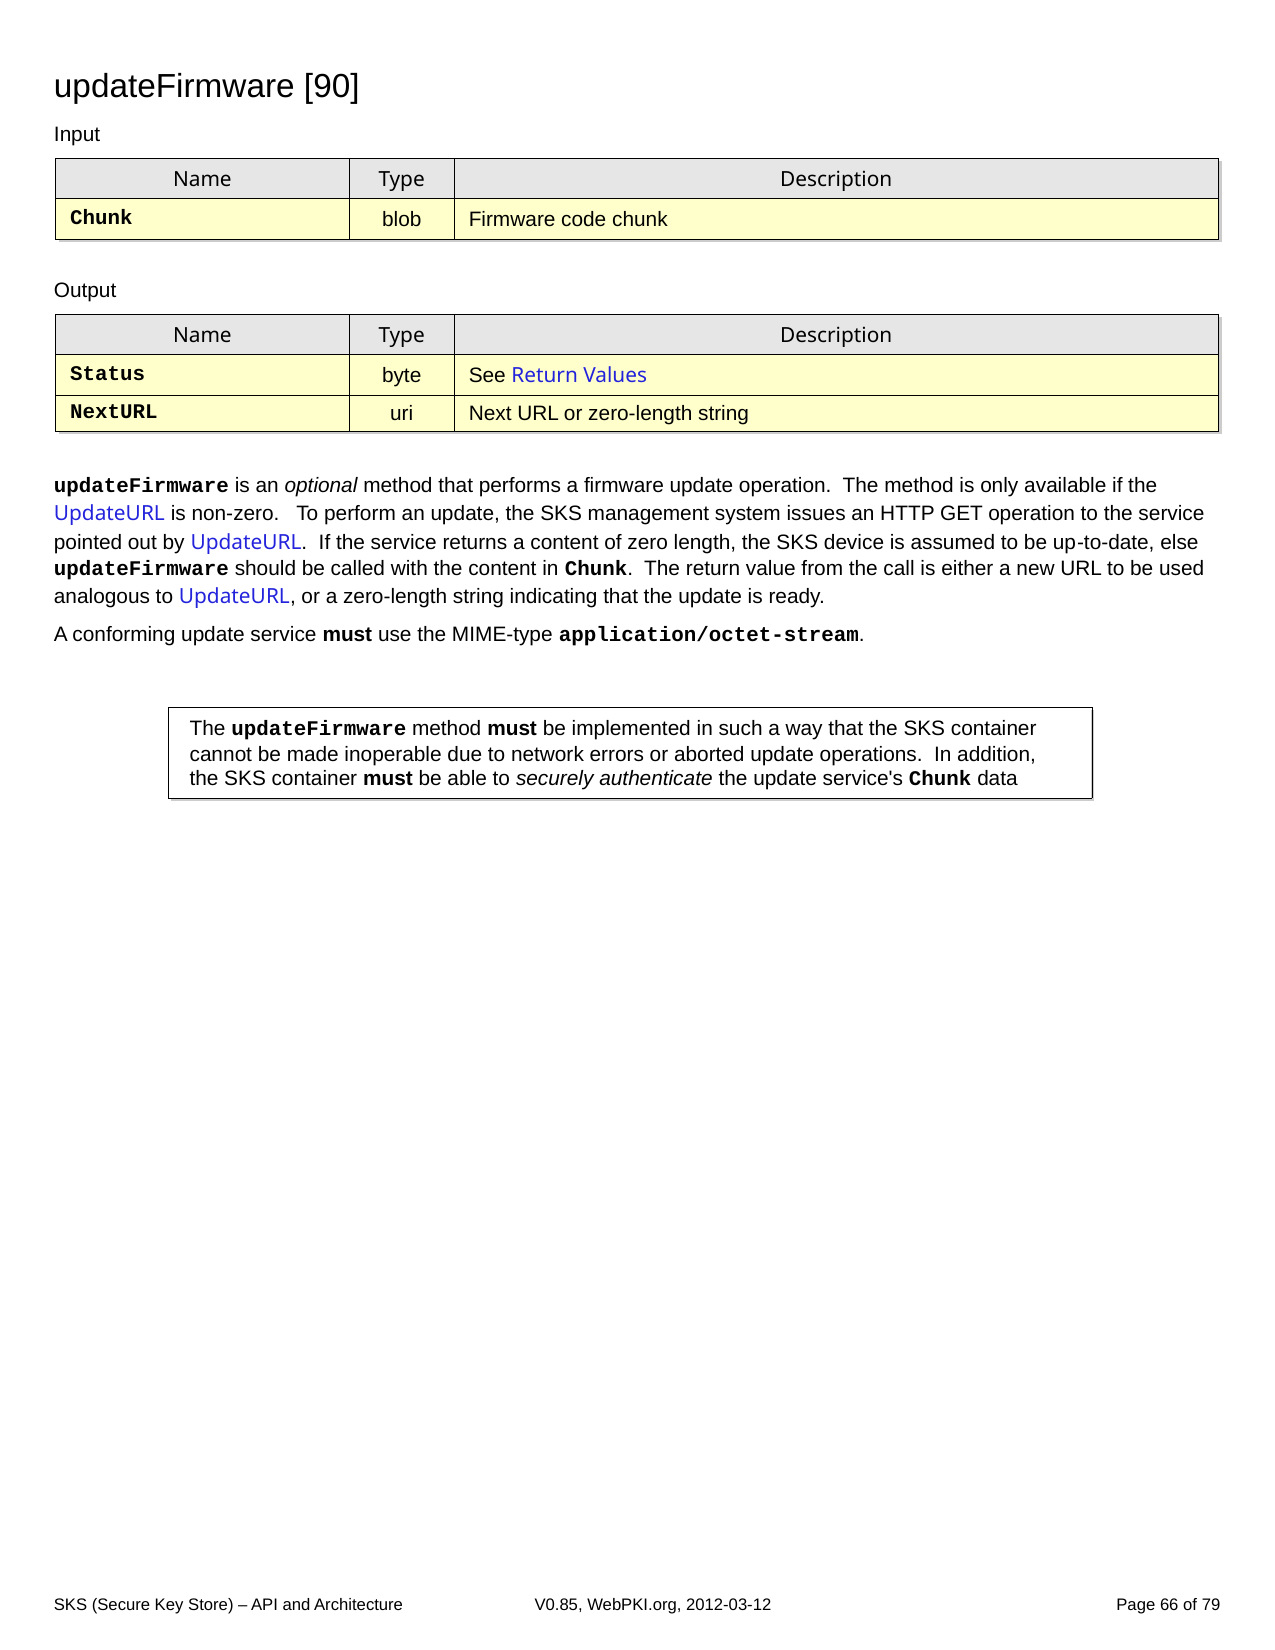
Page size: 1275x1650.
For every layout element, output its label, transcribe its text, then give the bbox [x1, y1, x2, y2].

text updateFirmware is an optional method that performs a firmware update operation. The method is only available if the UpdateURL is non-zero. To perform an update, the SKS management system issues an HTTP GET operation to the service pointed out by UpdateURL. If the service returns a content of zero length, the SKS device is assumed to be up‑to‑date, else updateFirmware should be called with the content in Chunk. The return value from the call is either a new URL to be used analogous to UpdateURL, or a zero-length string indicating that the update is ready. [54, 470, 1221, 610]
table_header The updateFirmware method must be implemented in such a way that the SKS container cannot be made inoperable due to network errors or aborted update operations. In addition, the SKS container must be able to securely authenticate the update service's Chunk data [169, 708, 1092, 798]
table_cell NextURL [56, 396, 349, 431]
text A conforming update service must use the MIME-type application/octet-stream. [54, 621, 1221, 647]
table_cell blob [350, 199, 454, 239]
table_cell uri [350, 396, 454, 431]
table_header Description [455, 315, 1218, 354]
table_cell Status [56, 355, 349, 395]
table_header Name [56, 315, 349, 354]
table_header Type [350, 315, 454, 354]
text Input [54, 122, 1221, 146]
table_cell Firmware code chunk [455, 199, 1218, 239]
table_header Description [455, 159, 1218, 198]
table_cell byte [350, 355, 454, 395]
table_header Name [56, 159, 349, 198]
table_cell Chunk [56, 199, 349, 239]
table_header Type [350, 159, 454, 198]
text Output [54, 278, 1221, 302]
table_cell See Return Values [455, 355, 1218, 395]
table_cell Next URL or zero-length string [455, 396, 1218, 431]
subtitle updateFirmware [90] [54, 66, 1221, 104]
